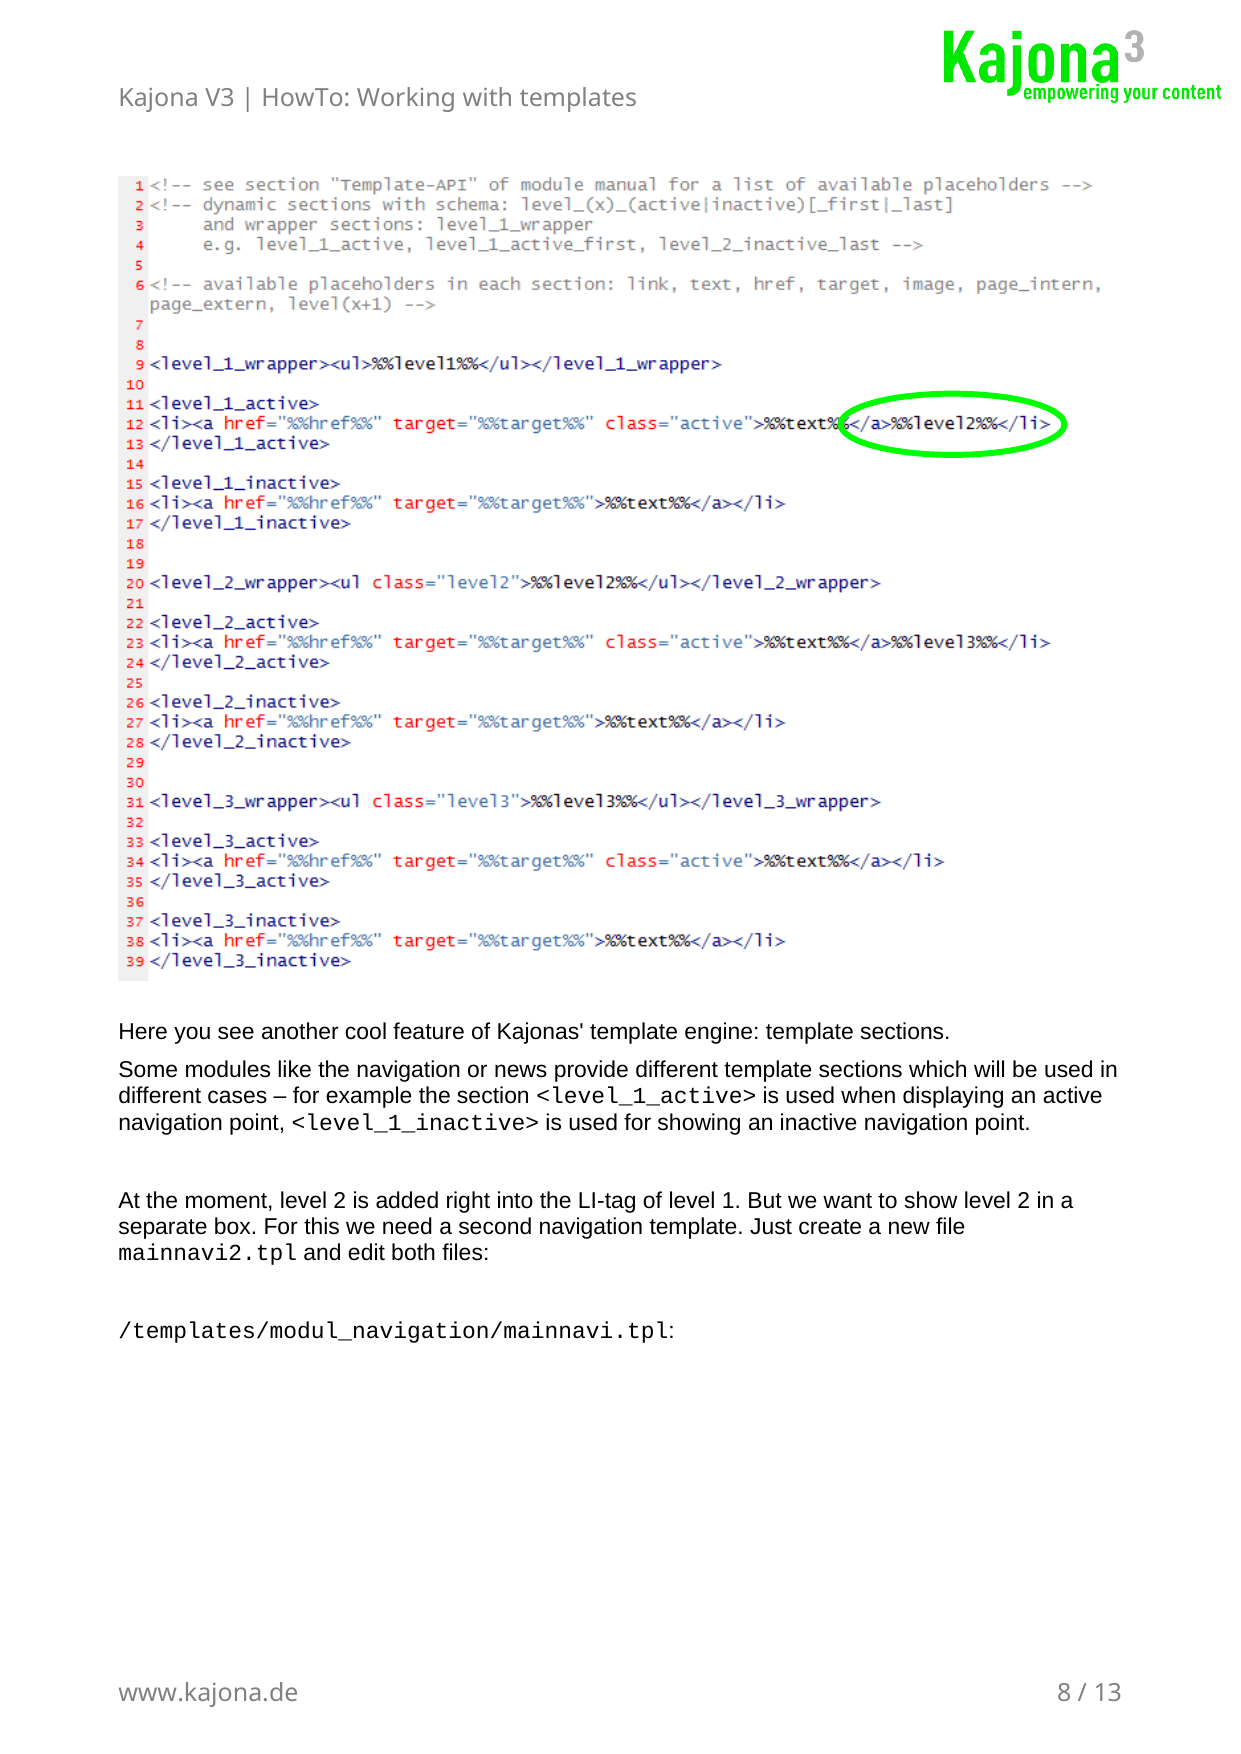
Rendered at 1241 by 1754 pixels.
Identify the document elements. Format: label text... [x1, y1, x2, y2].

text Here you see another cool feature of Kajonas' template engine: template sections. [118, 1018, 1122, 1044]
text At the moment, level 2 is added right into the LI-tag of level 1. But we want to show level 2 in a separate box. For this we need a second navigation template. Just create a new file mainnavi2.tpl and edit both files: [118, 1188, 1122, 1267]
picture [118, 176, 1122, 981]
text Some modules like the navigation or news provide different template sections which will be used in different cases – for example the section <level_1_active> is used when displaying an active navigation point, <level_1_inactive> is used for showing an inactive navigation point. [118, 1057, 1122, 1137]
picture [944, 30, 1221, 103]
text /templates/modul_navigation/mainnavi.tpl: [118, 1318, 1122, 1345]
